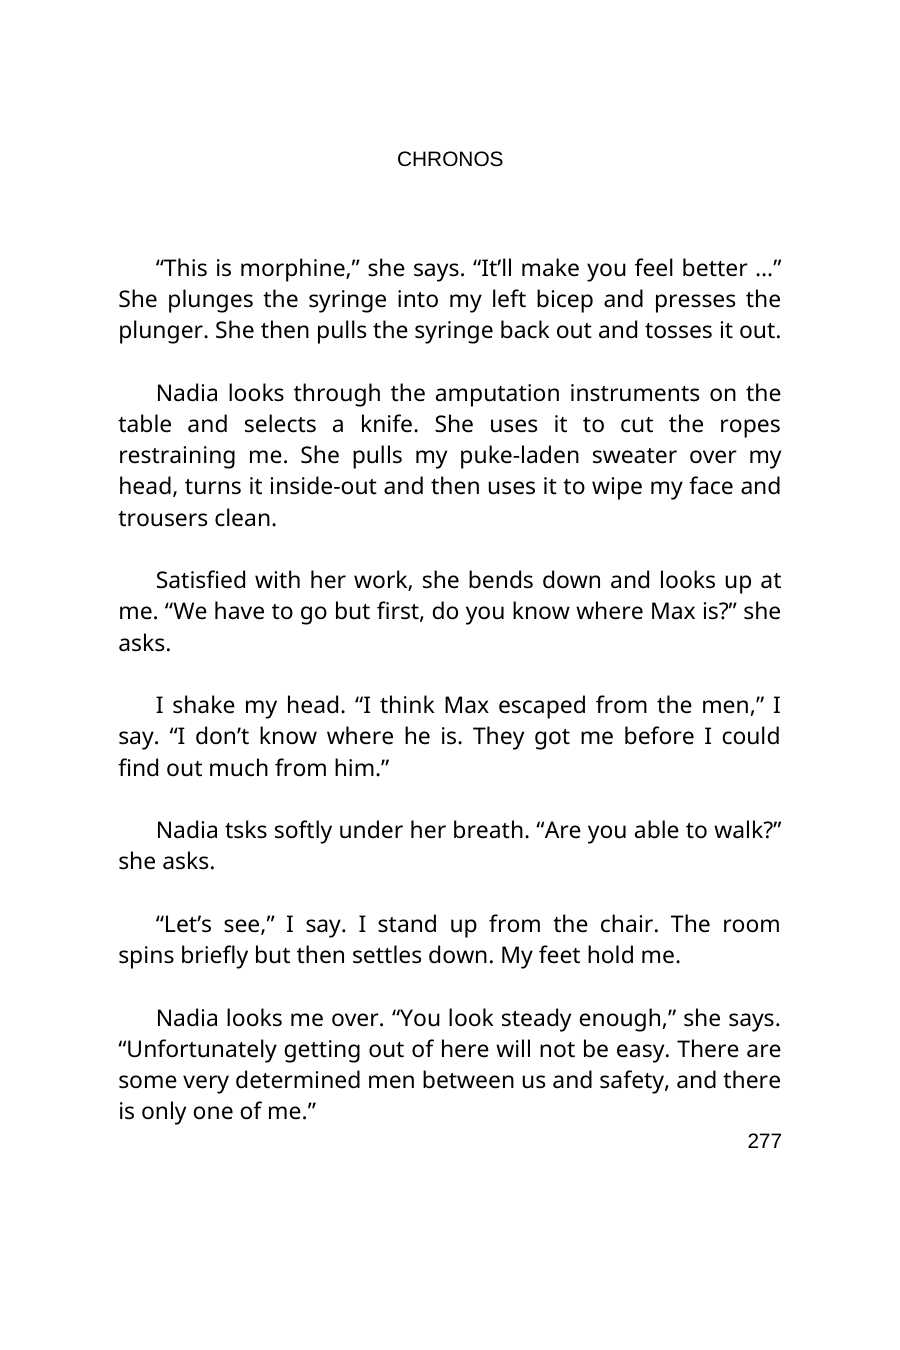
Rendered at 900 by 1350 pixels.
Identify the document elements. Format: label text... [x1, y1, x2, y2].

text Nadia tsks softly under her breath. “Are you able to walk?” she asks. [118, 814, 782, 876]
text I shake my head. “I think Max escaped from the men,” I say. “I don’t know where he is. They got me before I could find out much from him.” [118, 689, 782, 783]
text Nadia looks me over. “You look steady enough,” she says. “Unfortunately getting out of here will not be easy. There are some very determined men between us and safety, and there is only one of me.” [118, 1001, 782, 1126]
text Nadia looks through the amputation instruments on the table and selects a knife. She uses it to cut the ropes restraining me. She pulls my puke-laden sweater over my head, turns it inside-out and then uses it to wipe my face and trousers clean. [118, 376, 782, 533]
text “Let’s see,” I say. I stand up from the chair. The room spins briefly but then settles down. My feet hold me. [118, 908, 782, 970]
text Satisfied with her work, she bends down and looks up at me. “We have to go but first, do you know where Max is?” she asks. [118, 564, 782, 658]
text “This is morphine,” she says. “It’ll make you feel better …” She plunges the syringe into my left bicep and presses the plunger. She then pulls the syringe back out and tosses it out. [118, 251, 782, 345]
